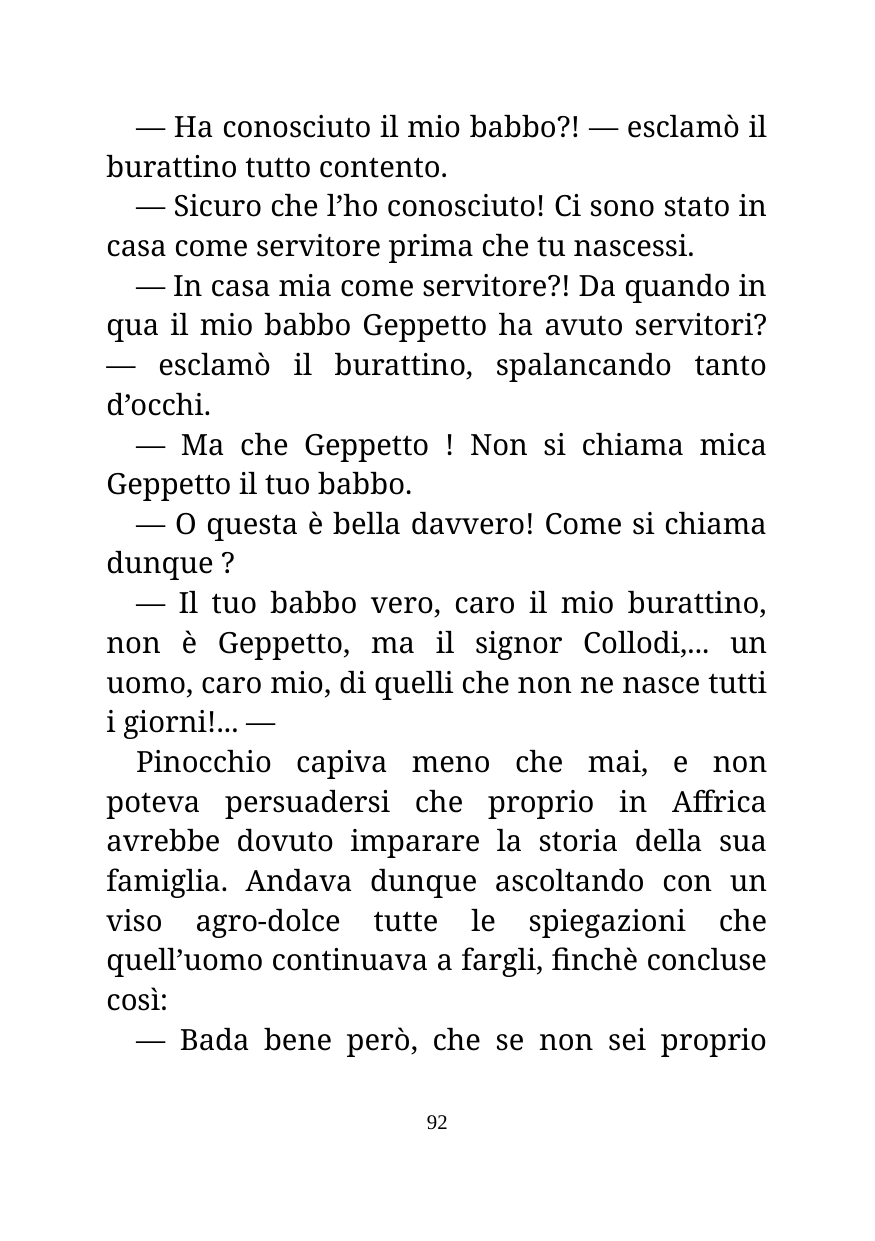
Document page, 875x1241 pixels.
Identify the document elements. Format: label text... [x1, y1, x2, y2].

text — In casa mia come servitore?! Da quando in qua il mio babbo Geppetto ha avuto servitori? — esclamò il burattino, spalancando tanto d’occhi. [106, 265, 768, 424]
text — Bada bene però, che se non sei proprio [106, 1019, 768, 1059]
text — Ma che Geppetto ! Non si chiama mica Geppetto il tuo babbo. [106, 424, 768, 503]
text — O questa è bella davvero! Come si chiama dunque ? [106, 503, 768, 582]
text — Sicuro che l’ho conosciuto! Ci sono stato in casa come servitore prima che tu nascessi. [106, 186, 768, 265]
text Pinocchio capiva meno che mai, e non poteva persuadersi che proprio in Affrica avrebbe dovuto imparare la storia della sua famiglia. Andava dunque ascoltando con un viso agro-dolce tutte le spiegazioni che quell’uomo continuava a fargli, finchè concluse così: [106, 741, 768, 1019]
text — Il tuo babbo vero, caro il mio burattino, non è Geppetto, ma il signor Collodi,... un uomo, caro mio, di quelli che non ne nasce tutti i giorni!... — [106, 582, 768, 741]
text — Ha conosciuto il mio babbo?! — esclamò il burattino tutto contento. [106, 106, 768, 186]
